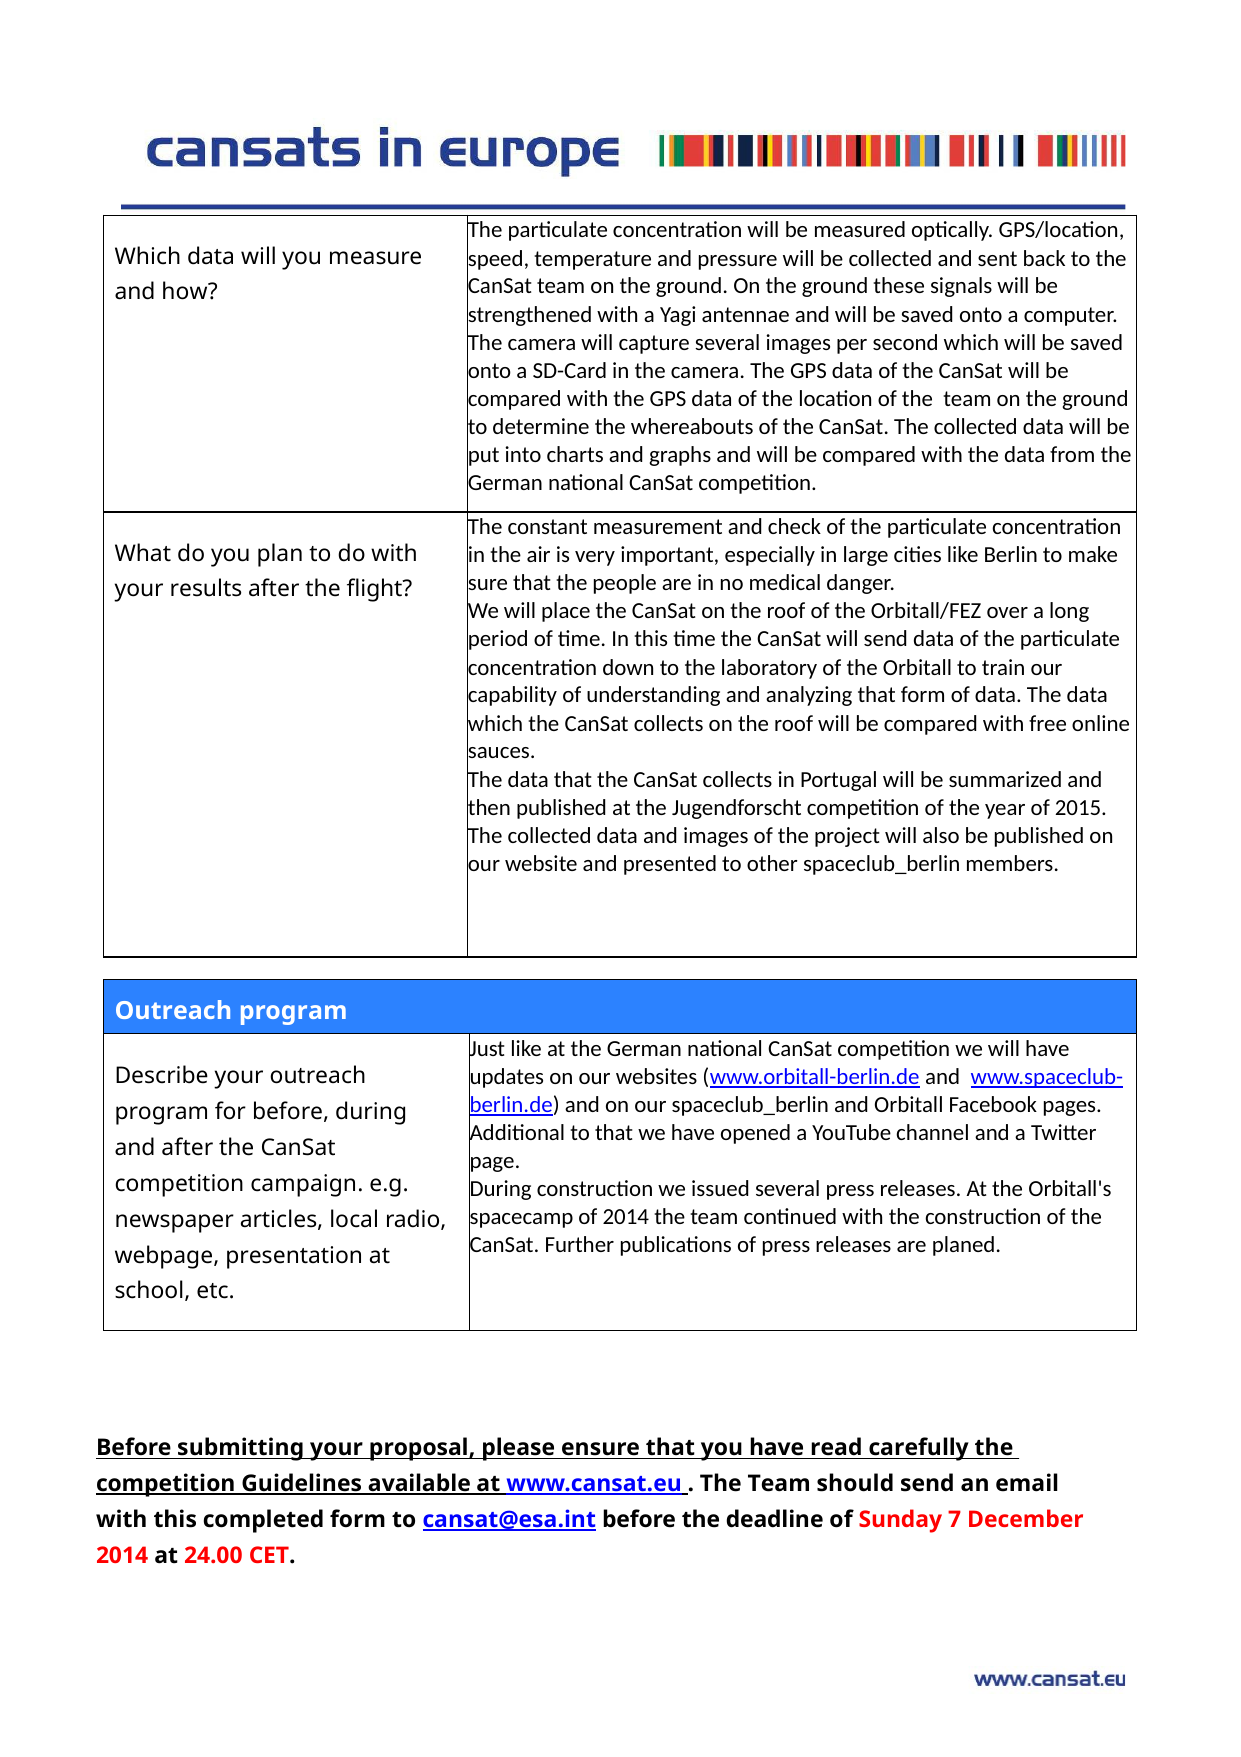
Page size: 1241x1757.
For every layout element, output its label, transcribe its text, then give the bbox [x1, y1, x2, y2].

table_cell Which data will you measure and how? [104, 216, 467, 511]
table_cell Just like at the German national CanSat competition we will have updates on our websites (www.orbitall-berlin.de and www.spaceclub-berlin.de) and on our spaceclub_berlin and Orbitall Facebook pages. Additional to that we have opened a YouTube channel and a Twitter page. During construction we issued several press releases. At the Orbitall's spacecamp of 2014 the team continued with the construction of the CanSat. Further publications of press releases are planed. [470, 1034, 1136, 1330]
table_cell What do you plan to do with your results after the flight? [104, 513, 467, 956]
table_header Outreach program [104, 980, 1136, 1033]
table_cell The constant measurement and check of the particulate concentration in the air is very important, especially in large cities like Berlin to make sure that the people are in no medical danger. We will place the CanSat on the roof of the Orbitall/FEZ over a long period of time. In this time the CanSat will send data of the particulate concentration down to the laboratory of the Orbitall to train our capability of understanding and analyzing that form of data. The data which the CanSat collects on the roof will be compared with free online sauces. The data that the CanSat collects in Portugal will be summarized and then published at the Jugendforscht competition of the year of 2015. The collected data and images of the project will also be published on our website and presented to other spaceclub_berlin members. [468, 513, 1136, 956]
table_cell Describe your outreach program for before, during and after the CanSat competition campaign. e.g. newspaper articles, local radio, webpage, presentation at school, etc. [104, 1034, 469, 1330]
text Before submitting your proposal, please ensure that you have read carefully the competition Guidelines available at www.cansat.eu . The Team should send an email with this completed form to cansat@esa.int before the deadline of Sunday 7 December 2014 at 24.00 CET. [96, 1431, 1104, 1570]
table_cell The particulate concentration will be measured optically. GPS/location, speed, temperature and pressure will be collected and sent back to the CanSat team on the ground. On the ground these signals will be strengthened with a Yagi antennae and will be saved onto a computer. The camera will capture several images per second which will be saved onto a SD-Card in the camera. The GPS data of the CanSat will be compared with the GPS data of the location of the team on the ground to determine the whereabouts of the CanSat. The collected data will be put into charts and graphs and will be compared with the data from the German national CanSat competition. [468, 216, 1136, 511]
